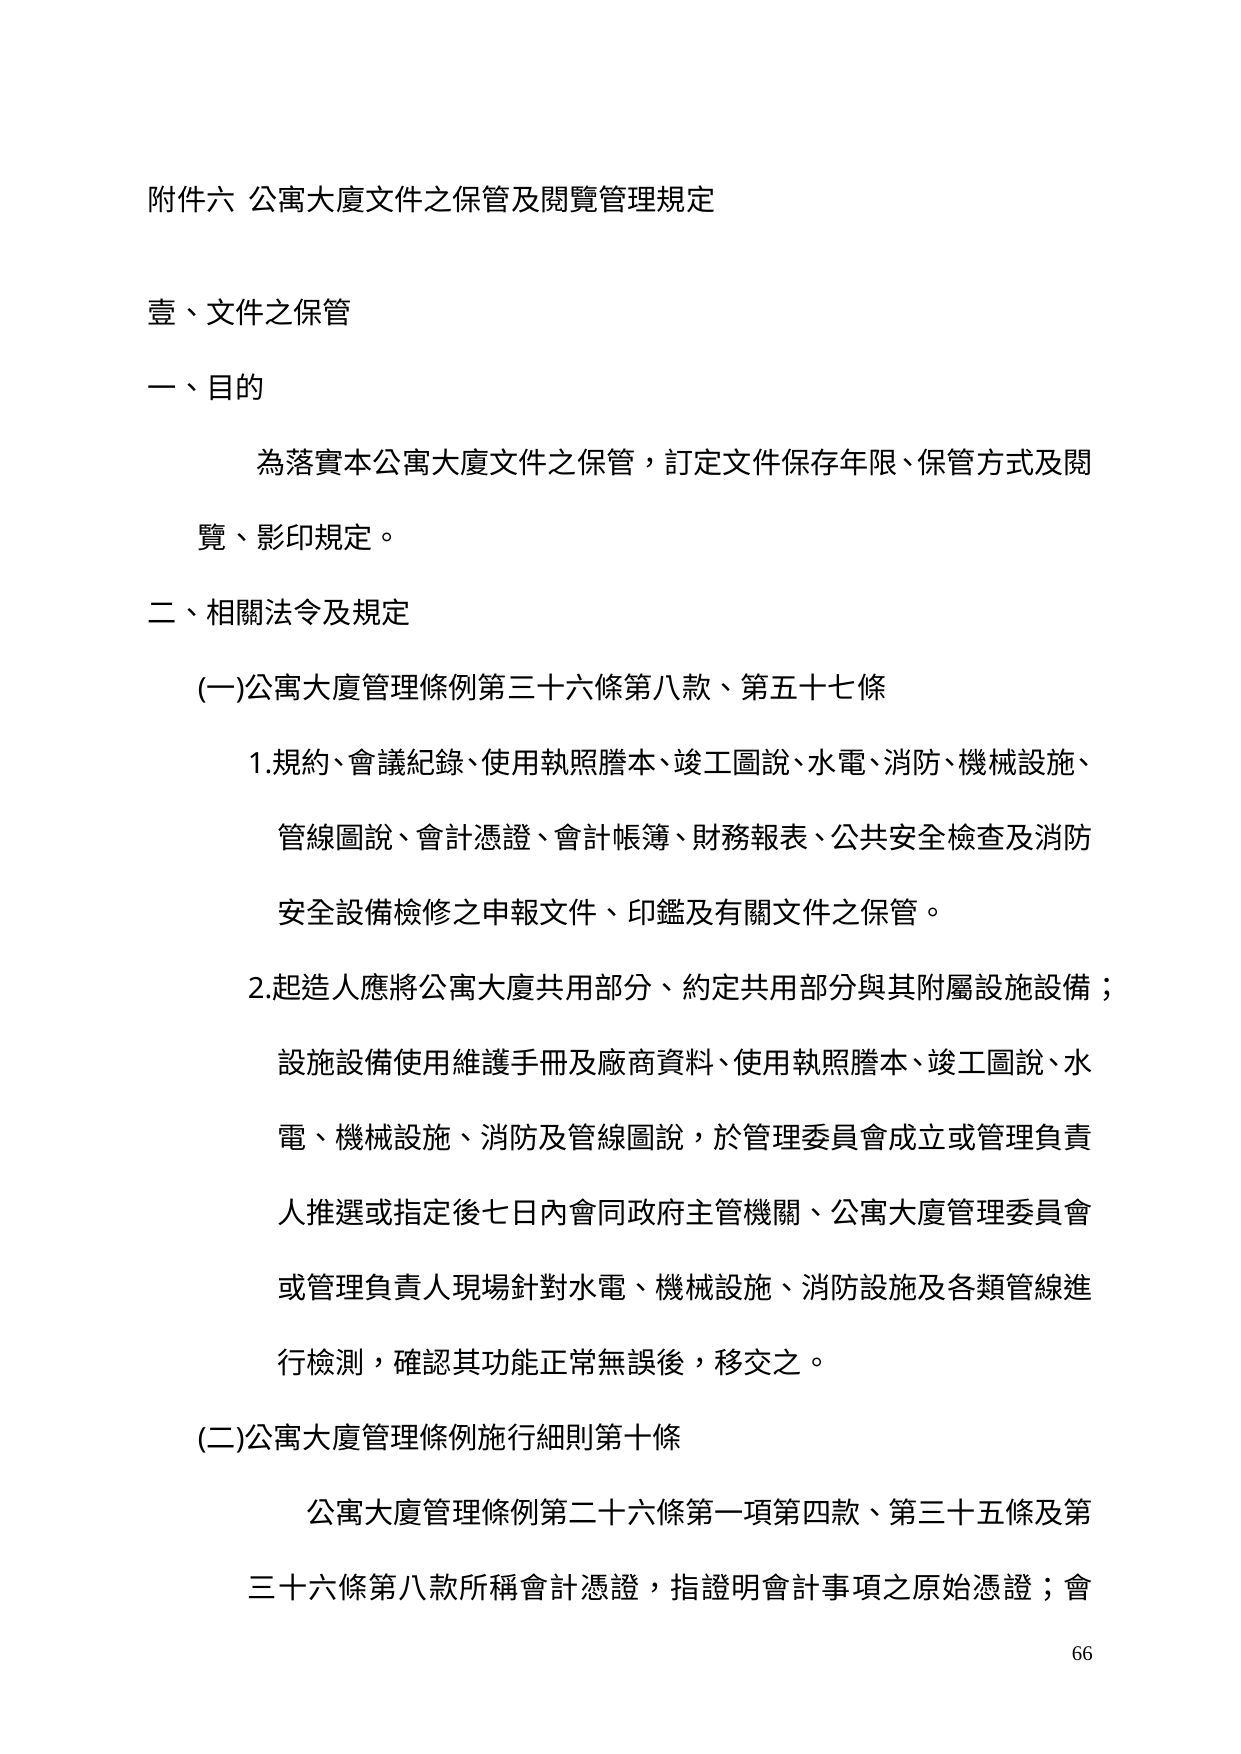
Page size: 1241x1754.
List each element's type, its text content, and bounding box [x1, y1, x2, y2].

text (一)公寓大廈管理條例第三十六條第八款、第五十七條 [198, 648, 1092, 723]
text 壹、文件之保管 [148, 273, 1092, 348]
text 二、相關法令及規定 [148, 573, 1092, 648]
text 附件六 公寓大廈文件之保管及閱覽管理規定 [148, 161, 1092, 236]
text 1.規約、會議紀錄、使用執照謄本、竣工圖說、水電、消防、機械設施、管線圖說、會計憑證、會計帳簿、財務報表、公共安全檢查及消防安全設備檢修之申報文件、印鑑及有關文件之保管。 [248, 723, 1092, 948]
text 一、目的 [148, 348, 1092, 423]
text (二)公寓大廈管理條例施行細則第十條 [198, 1398, 1092, 1473]
text 2.起造人應將公寓大廈共用部分、約定共用部分與其附屬設施設備；設施設備使用維護手冊及廠商資料、使用執照謄本、竣工圖說、水電、機械設施、消防及管線圖說，於管理委員會成立或管理負責人推選或指定後七日內會同政府主管機關、公寓大廈管理委員會或管理負責人現場針對水電、機械設施、消防設施及各類管線進行檢測，確認其功能正常無誤後，移交之。 [248, 948, 1092, 1398]
text 公寓大廈管理條例第二十六條第一項第四款、第三十五條及第三十六條第八款所稱會計憑證，指證明會計事項之原始憑證；會 [248, 1473, 1092, 1623]
text 為落實本公寓大廈文件之保管，訂定文件保存年限、保管方式及閱覽、影印規定。 [198, 423, 1092, 573]
